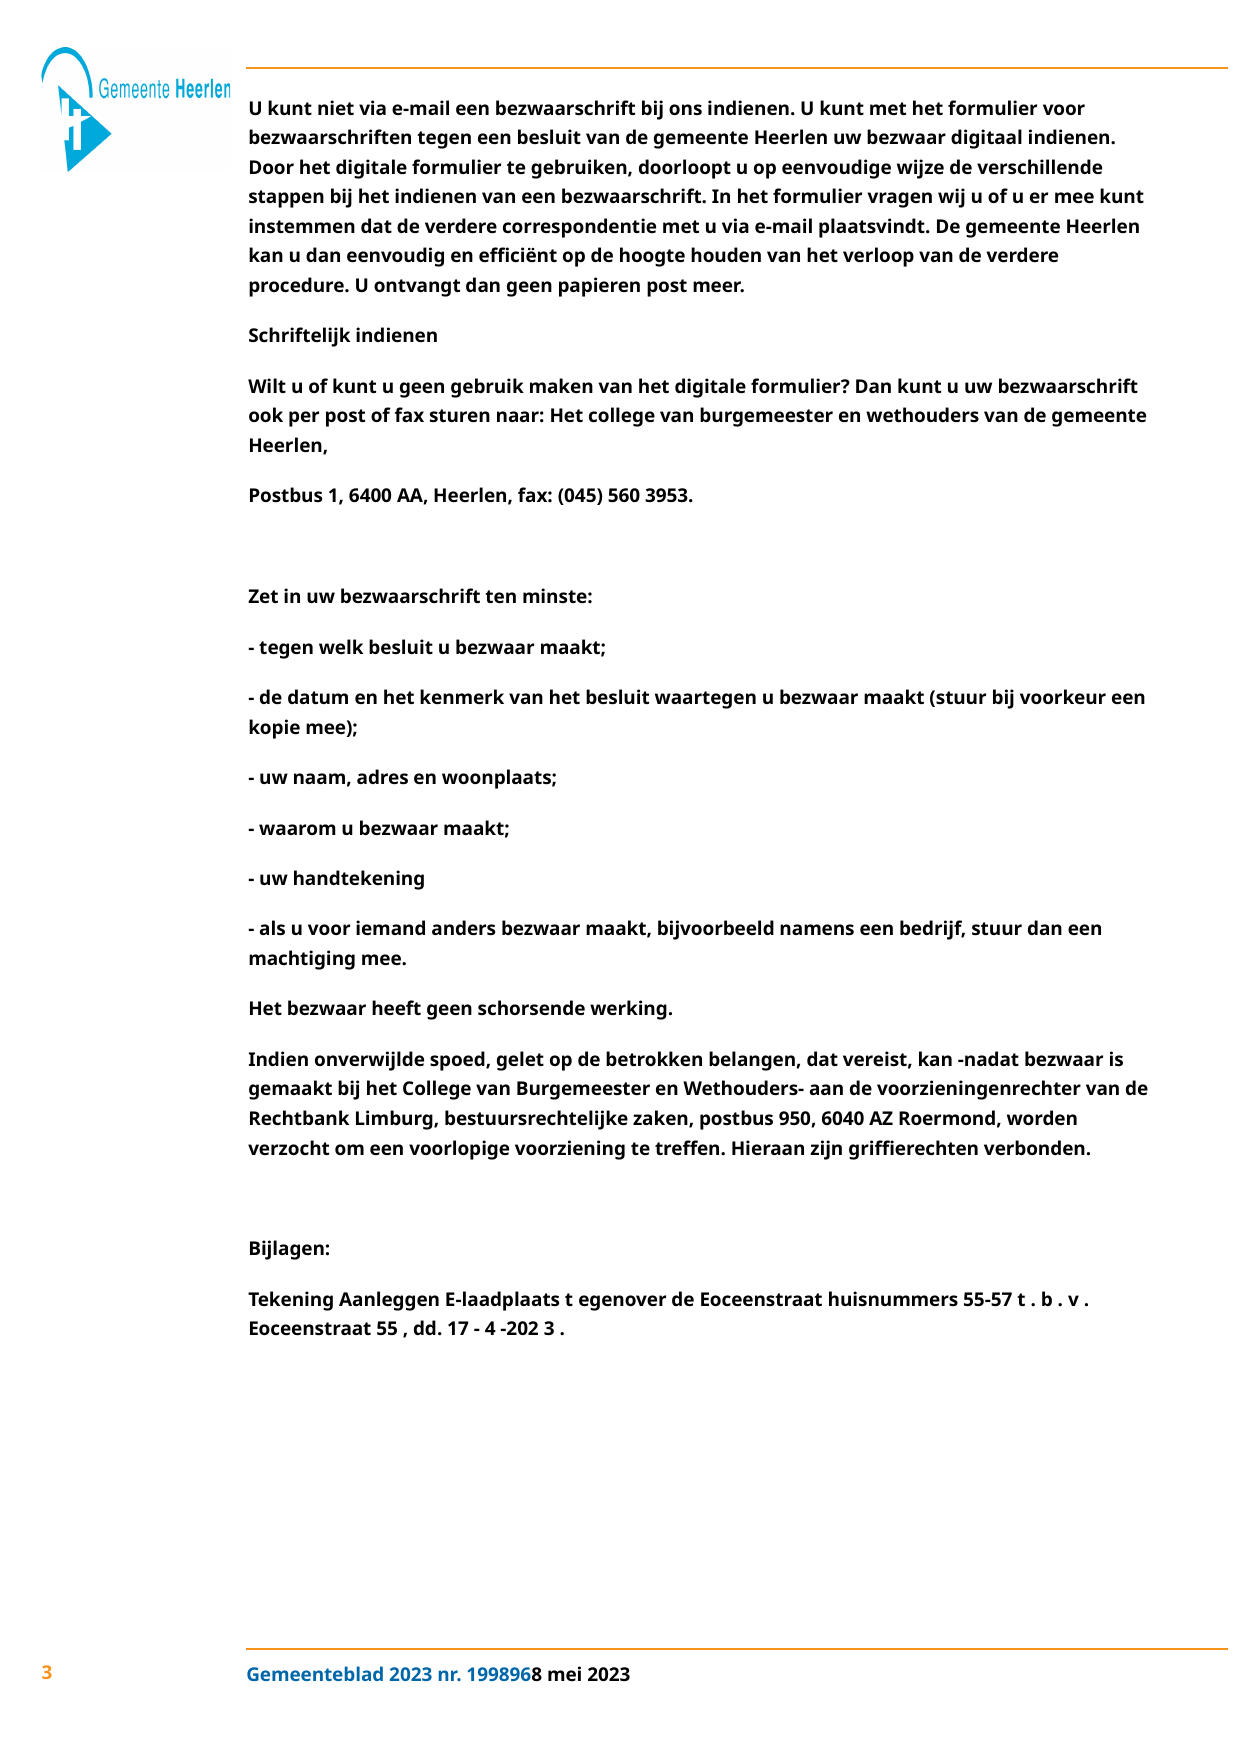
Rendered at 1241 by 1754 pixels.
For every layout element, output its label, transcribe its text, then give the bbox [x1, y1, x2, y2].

text - tegen welk besluit u bezwaar maakt; [248, 634, 1152, 660]
text Bijlagen: [248, 1236, 1152, 1261]
picture [41, 47, 231, 172]
text Het bezwaar heeft geen schorsende werking. [248, 996, 1152, 1021]
text - uw handtekening [248, 865, 1152, 891]
text - de datum en het kenmerk van het besluit waartegen u bezwaar maakt (stuur bij voorkeur een kopie mee); [248, 684, 1152, 740]
picture [41, 47, 59, 70]
text Tekening Aanleggen E-laadplaats t egenover de Eoceenstraat huisnummers 55-57 t . b . v . Eoceenstraat 55 , dd. 17 - 4 -202 3 . [248, 1286, 1152, 1341]
text - uw naam, adres en woonplaats; [248, 764, 1152, 790]
text Zet in uw bezwaarschrift ten minste: [248, 583, 1152, 609]
text - als u voor iemand anders bezwaar maakt, bijvoorbeeld namens een bedrijf, stuur dan een machtiging mee. [248, 916, 1152, 971]
text Postbus 1, 6400 AA, Heerlen, fax: (045) 560 3953. [248, 483, 1152, 508]
text Wilt u of kunt u geen gebruik maken van het digitale formulier? Dan kunt u uw bezwaarschrift ook per post of fax sturen naar: Het college van burgemeester en wethouders van de gemeente Heerlen, [248, 373, 1152, 458]
text Indien onverwijlde spoed, gelet op de betrokken belangen, dat vereist, kan -nadat bezwaar is gemaakt bij het College van Burgemeester en Wethouders- aan de voorzieningenrechter van de Rechtbank Limburg, bestuursrechtelijke zaken, postbus 950, 6040 AZ Roermond, worden verzocht om een voorlopige voorziening te treffen. Hieraan zijn griffierechten verbonden. [248, 1046, 1152, 1161]
text U kunt niet via e-mail een bezwaarschrift bij ons indienen. U kunt met het formulier voor bezwaarschriften tegen een besluit van de gemeente Heerlen uw bezwaar digitaal indienen. Door het digitale formulier te gebruiken, doorloopt u op eenvoudige wijze de verschillende stappen bij het indienen van een bezwaarschrift. In het formulier vragen wij u of u er mee kunt instemmen dat de verdere correspondentie met u via e-mail plaatsvindt. De gemeente Heerlen kan u dan eenvoudig en efficiënt op de hoogte houden van het verloop van de verdere procedure. U ontvangt dan geen papieren post meer. [248, 95, 1152, 298]
text - waarom u bezwaar maakt; [248, 815, 1152, 841]
text Schriftelijk indienen [248, 323, 1152, 348]
